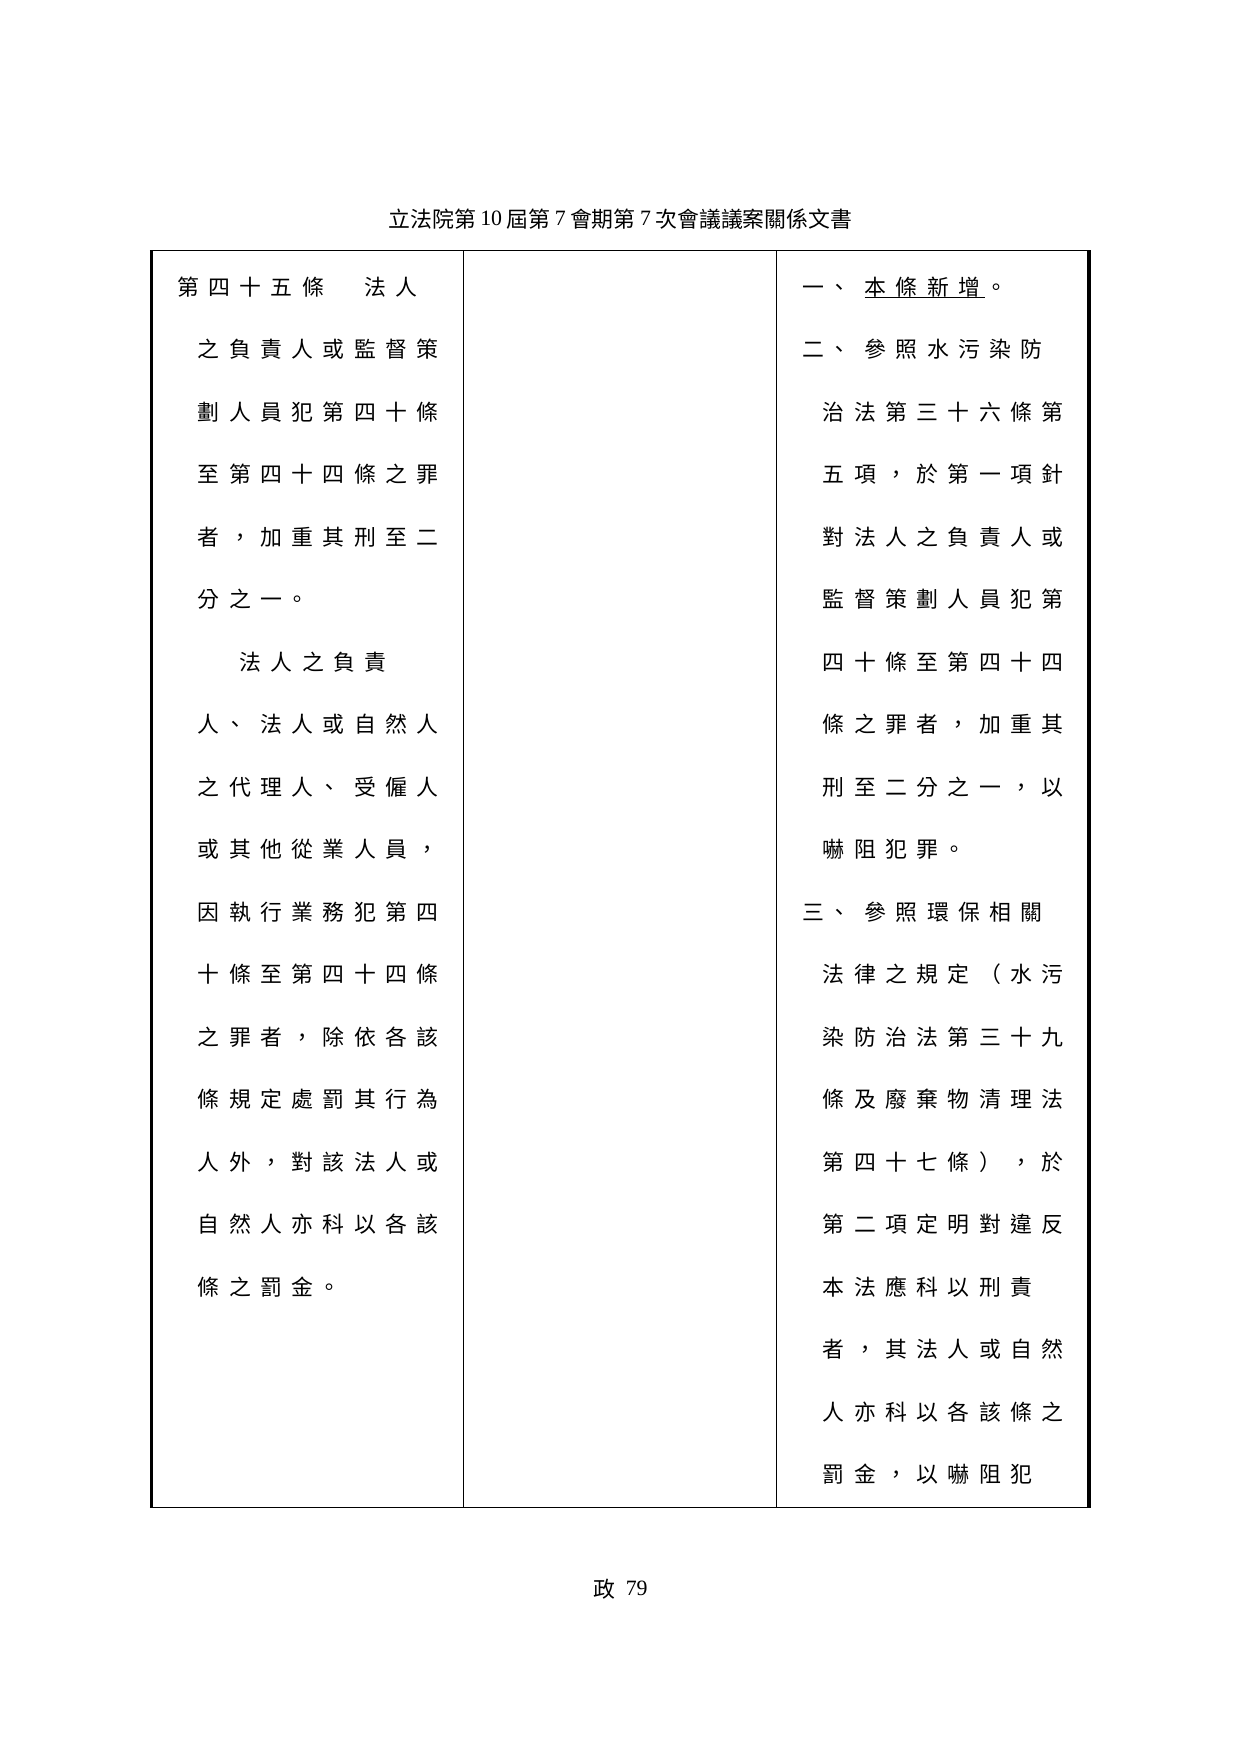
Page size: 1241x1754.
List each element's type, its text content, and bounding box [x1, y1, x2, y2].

table_cell 一、本條新增。 二、參照水污染防治法第三十六條第五項，於第一項針對法人之負責人或監督策劃人員犯第四十條至第四十四條之罪者，加重其刑至二分之一，以嚇阻犯罪。 三、參照環保相關法律之規定（水污染防治法第三十九條及廢棄物清理法第四十七條），於第二項定明對違反本法應科以刑責者，其法人或自然人亦科以各該條之罰金，以嚇阻犯 [777, 251, 1087, 1507]
table_cell 第四十五條 法人之負責人或監督策劃人員犯第四十條至第四十四條之罪者，加重其刑至二分之一。 法人之負責人、法人或自然人之代理人、受僱人或其他從業人員，因執行業務犯第四十條至第四十四條之罪者，除依各該條規定處罰其行為人外，對該法人或自然人亦科以各該條之罰金。 [153, 251, 463, 1507]
table_cell [464, 251, 776, 1507]
